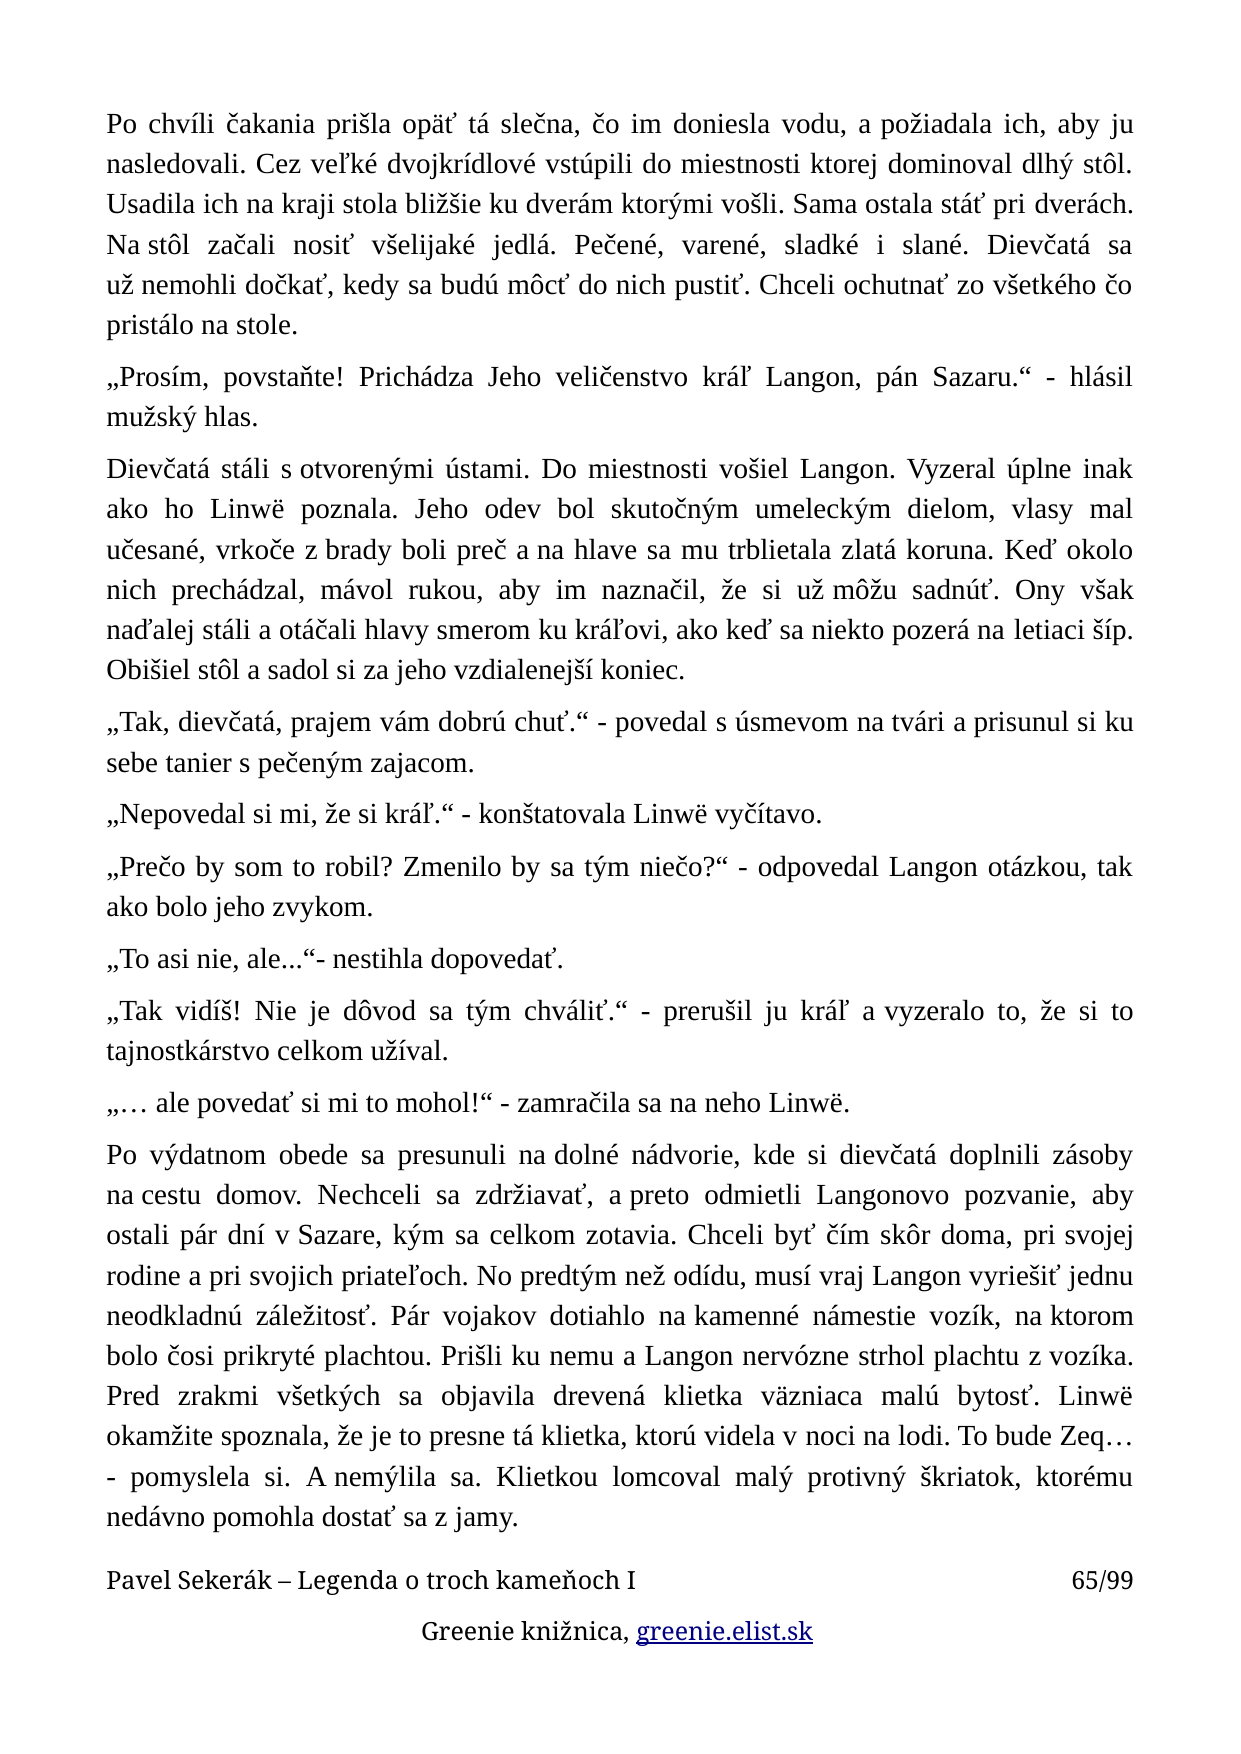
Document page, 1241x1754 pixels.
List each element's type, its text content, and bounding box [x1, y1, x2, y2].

text „Prečo by som to robil? Zmenilo by sa tým niečo?“ - odpovedal Langon otázkou, tak ako bolo jeho zvykom. [106, 849, 1134, 922]
text „… ale povedať si mi to mohol!“ - zamračila sa na neho Linwë. [106, 1085, 1134, 1118]
text Po výdatnom obede sa presunuli na dolné nádvorie, kde si dievčatá doplnili zásoby na cestu domov. Nechceli sa zdržiavať, a preto odmietli Langonovo pozvanie, aby ostali pár dní v Sazare, kým sa celkom zotavia. Chceli byť čím skôr doma, pri svojej rodine a pri svojich priateľoch. No predtým než odídu, musí vraj Langon vyriešiť jednu neodkladnú záležitosť. Pár vojakov dotiahlo na kamenné námestie vozík, na ktorom bolo čosi prikryté plachtou. Prišli ku nemu a Langon nervózne strhol plachtu z vozíka. Pred zrakmi všetkých sa objavila drevená klietka väzniaca malú bytosť. Linwë okamžite spoznala, že je to presne tá klietka, ktorú videla v noci na lodi. To bude Zeq… - pomyslela si. A nemýlila sa. Klietkou lomcoval malý protivný škriatok, ktorému nedávno pomohla dostať sa z jamy. [106, 1137, 1134, 1532]
text Dievčatá stáli s otvorenými ústami. Do miestnosti vošiel Langon. Vyzeral úplne inak ako ho Linwë poznala. Jeho odev bol skutočným umeleckým dielom, vlasy mal učesané, vrkoče z brady boli preč a na hlave sa mu trblietala zlatá koruna. Keď okolo nich prechádzal, mávol rukou, aby im naznačil, že si už môžu sadnúť. Ony však naďalej stáli a otáčali hlavy smerom ku kráľovi, ako keď sa niekto pozerá na letiaci šíp. Obišiel stôl a sadol si za jeho vzdialenejší koniec. [106, 451, 1134, 686]
text „Tak vidíš! Nie je dôvod sa tým chváliť.“ - prerušil ju kráľ a vyzeralo to, že si to tajnostkárstvo celkom užíval. [106, 993, 1134, 1067]
text „Nepovedal si mi, že si kráľ.“ - konštatovala Linwë vyčítavo. [106, 797, 1134, 830]
text „Prosím, povstaňte! Prichádza Jeho veličenstvo kráľ Langon, pán Sazaru.“ - hlásil mužský hlas. [106, 359, 1134, 433]
text Po chvíli čakania prišla opäť tá slečna, čo im doniesla vodu, a požiadala ich, aby ju nasledovali. Cez veľké dvojkrídlové vstúpili do miestnosti ktorej dominoval dlhý stôl. Usadila ich na kraji stola bližšie ku dverám ktorými vošli. Sama ostala stáť pri dverách. Na stôl začali nosiť všelijaké jedlá. Pečené, varené, sladké i slané. Dievčatá sa už nemohli dočkať, kedy sa budú môcť do nich pustiť. Chceli ochutnať zo všetkého čo pristálo na stole. [106, 106, 1134, 341]
text „To asi nie, ale...“- nestihla dopovedať. [106, 941, 1134, 974]
text „Tak, dievčatá, prajem vám dobrú chuť.“ - povedal s úsmevom na tvári a prisunul si ku sebe tanier s pečeným zajacom. [106, 704, 1134, 778]
